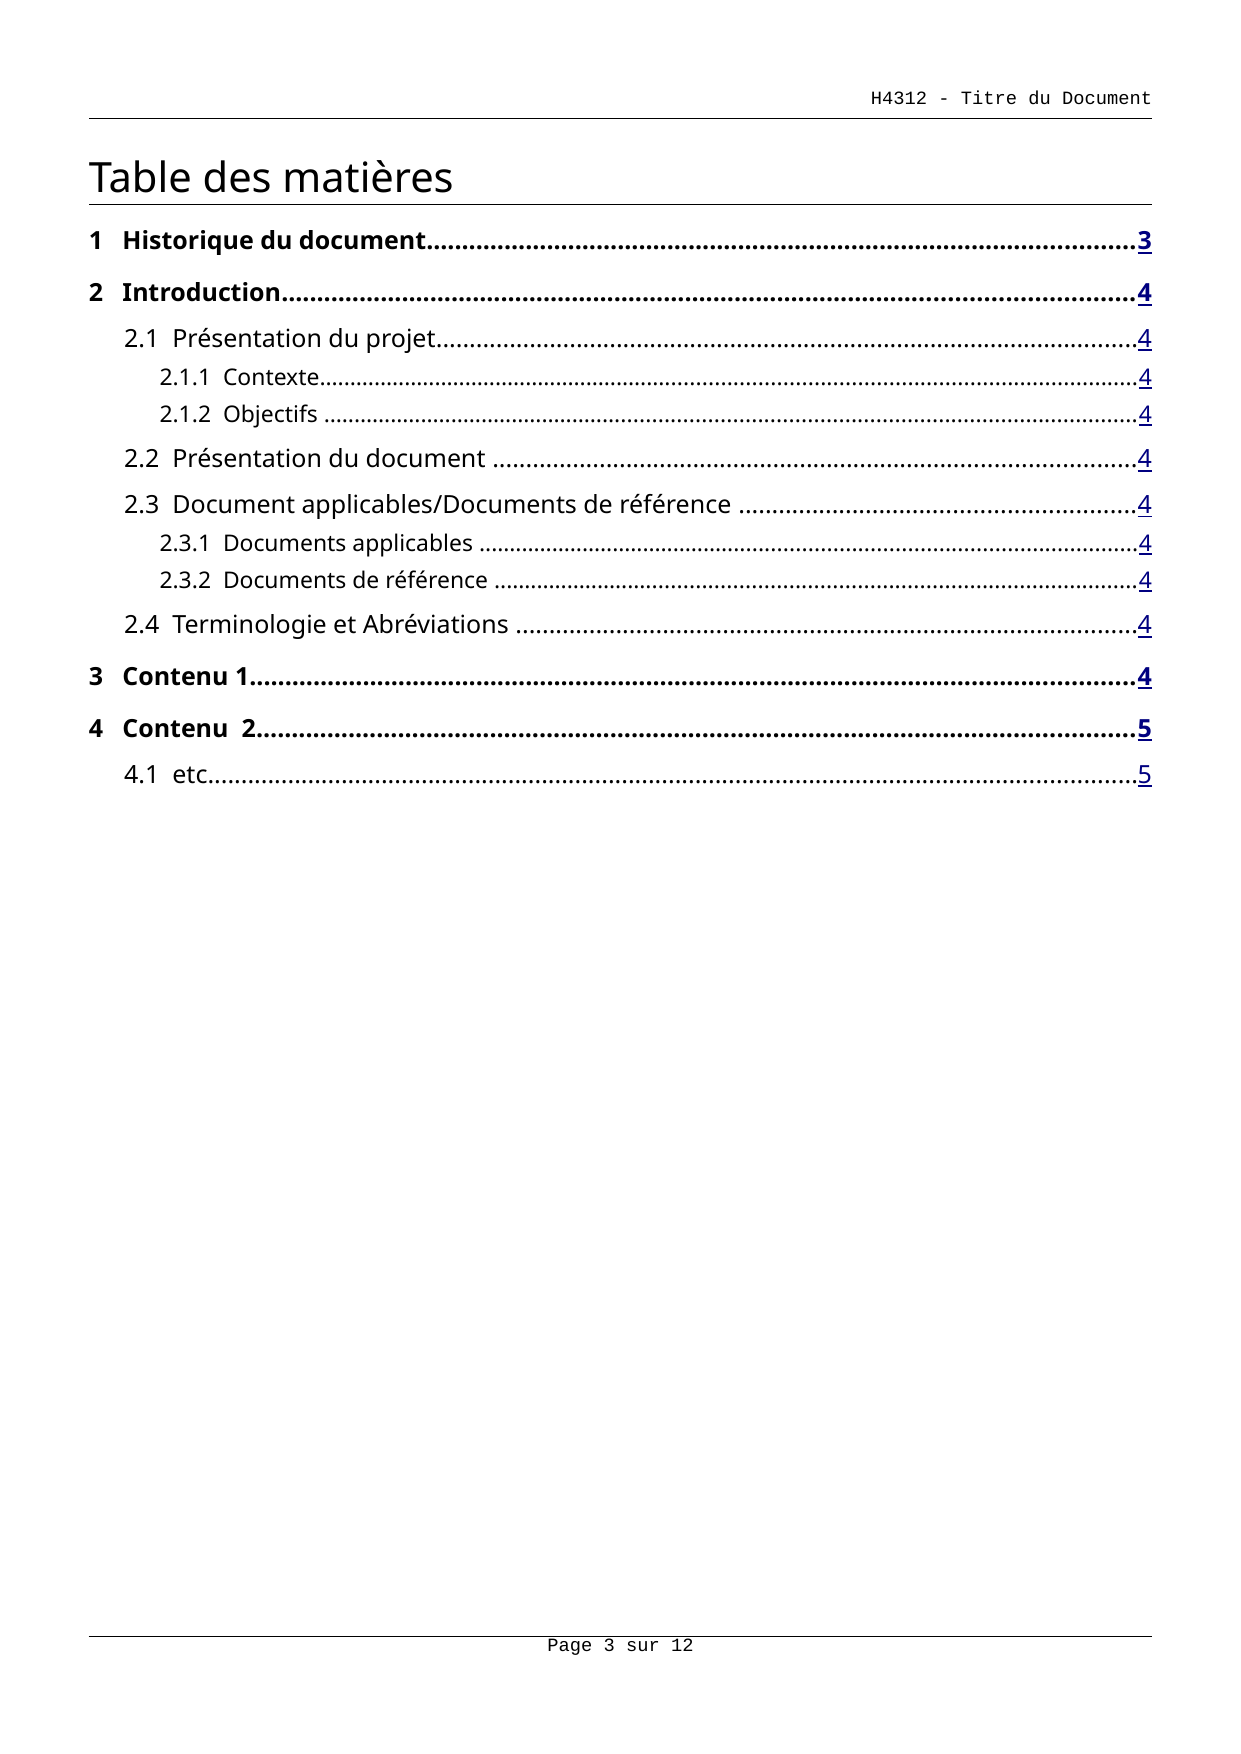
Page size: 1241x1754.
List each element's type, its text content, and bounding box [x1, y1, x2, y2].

text 2.2 Présentation du document 4 [124, 441, 1152, 475]
text 2.3.2 Documents de référence 4 [159, 564, 1152, 595]
text 3 Contenu 1 4 [88, 659, 1152, 693]
text 2.3 Document applicables/Documents de référence 4 [124, 487, 1152, 521]
text 2.1.1 Contexte 4 [159, 361, 1152, 392]
text 2.1.2 Objectifs 4 [159, 398, 1152, 429]
text 2 Introduction 4 [88, 275, 1152, 309]
text Table des matières [88, 147, 1152, 205]
text 4.1 etc 5 [124, 756, 1152, 790]
text 1 Historique du document 3 [88, 223, 1152, 257]
text 2.4 Terminologie et Abréviations 4 [124, 607, 1152, 641]
text 2.1 Présentation du projet 4 [124, 321, 1152, 355]
text 4 Contenu 2 5 [88, 710, 1152, 744]
text 2.3.1 Documents applicables 4 [159, 527, 1152, 558]
